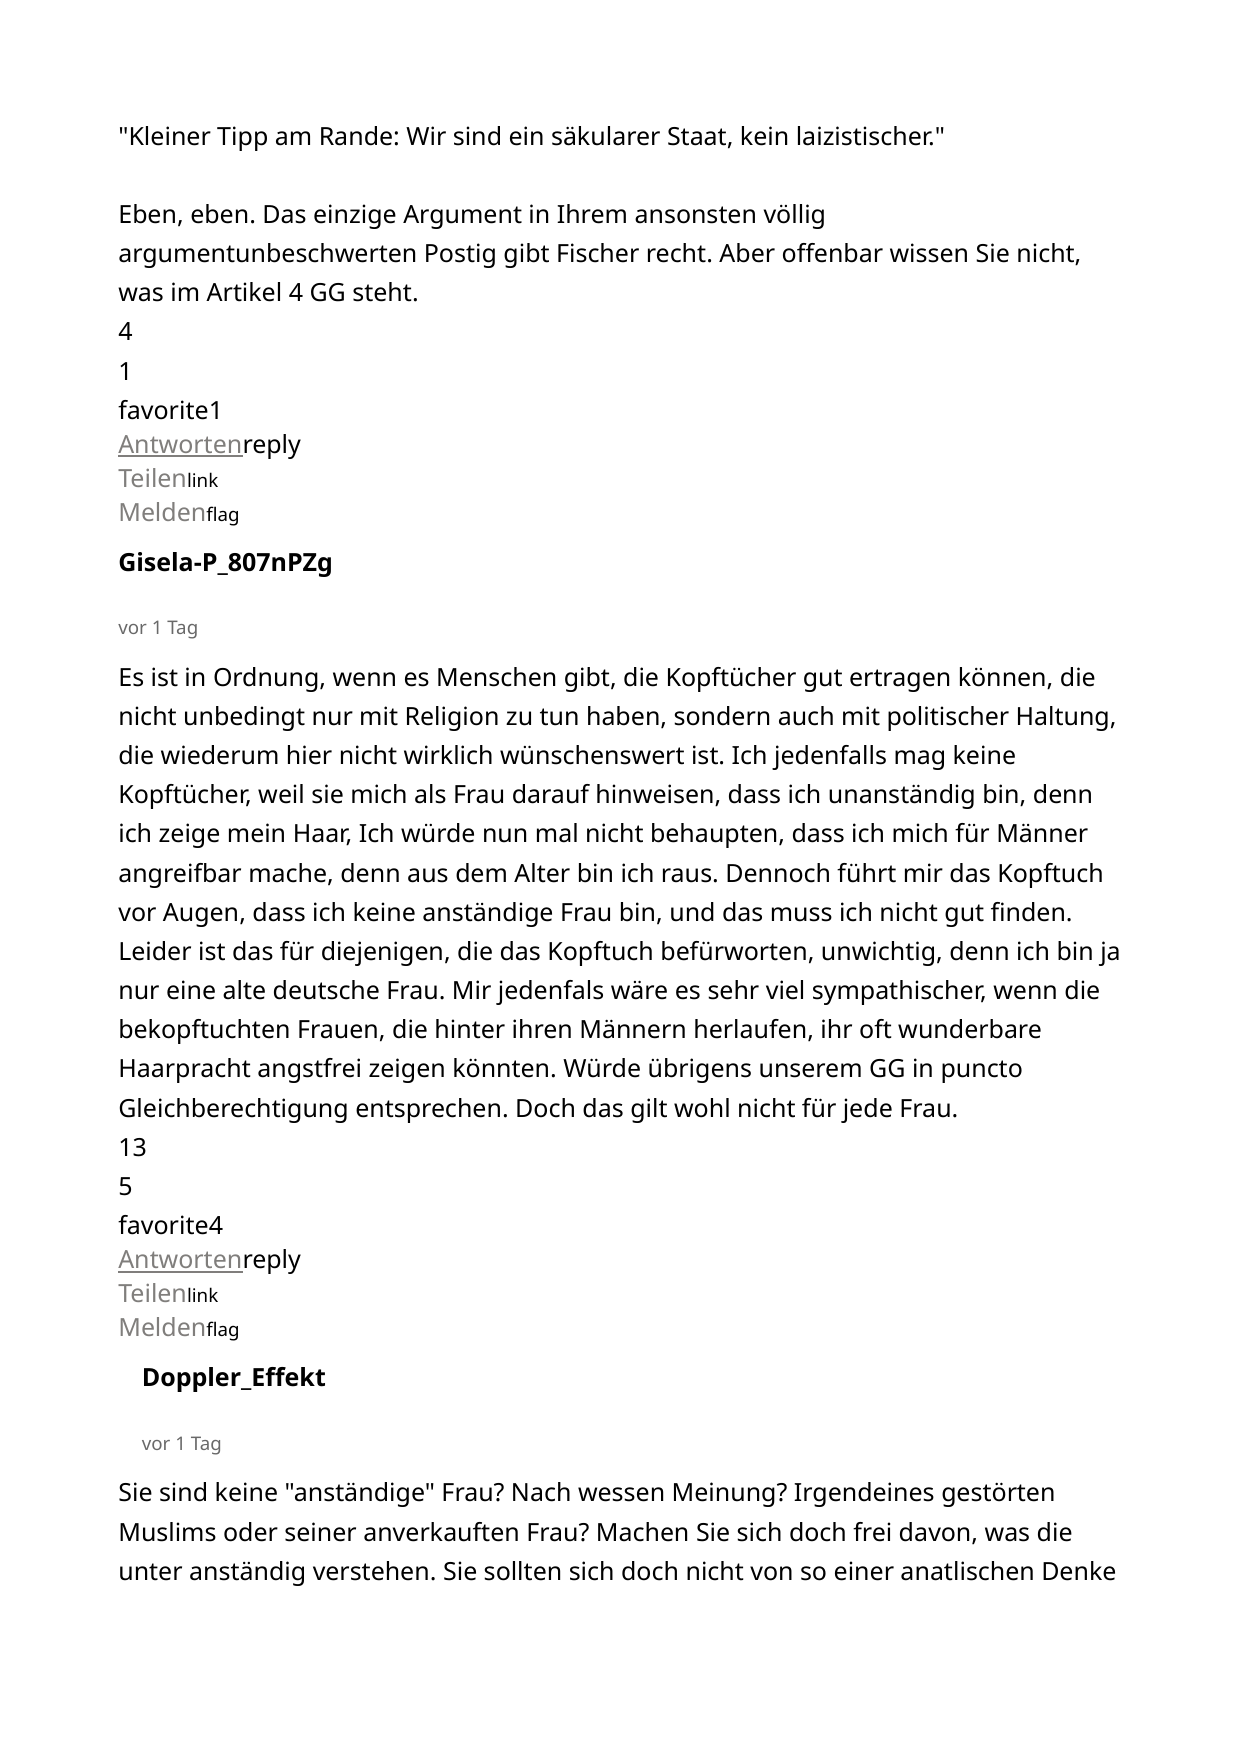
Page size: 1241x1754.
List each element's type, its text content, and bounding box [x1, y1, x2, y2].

text Es ist in Ordnung, wenn es Menschen gibt, die Kopftücher gut ertragen können, die nicht unbedingt nur mit Religion zu tun haben, sondern auch mit politischer Haltung, die wiederum hier nicht wirklich wünschenswert ist. Ich jedenfalls mag keine Kopftücher, weil sie mich als Frau darauf hinweisen, dass ich unanständig bin, denn ich zeige mein Haar, Ich würde nun mal nicht behaupten, dass ich mich für Männer angreifbar mache, denn aus dem Alter bin ich raus. Dennoch führt mir das Kopftuch vor Augen, dass ich keine anständige Frau bin, und das muss ich nicht gut finden. Leider ist das für diejenigen, die das Kopftuch befürworten, unwichtig, denn ich bin ja nur eine alte deutsche Frau. Mir jedenfals wäre es sehr viel sympathischer, wenn die bekopftuchten Frauen, die hinter ihren Männern herlaufen, ihr oft wunderbare Haarpracht angstfrei zeigen könnten. Würde übrigens unserem GG in puncto Gleichberechtigung entsprechen. Doch das gilt wohl nicht für jede Frau. [118, 659, 1122, 1124]
text Meldenflag [118, 494, 1122, 528]
text 13 [118, 1129, 1122, 1163]
text favorite1 [118, 392, 1122, 426]
text Doppler_Effekt [142, 1360, 1114, 1394]
text Teilenlink [118, 1276, 1122, 1310]
text 1 [118, 353, 1122, 387]
text Sie sind keine "anständige" Frau? Nach wessen Meinung? Irgendeines gestörten Muslims oder seiner anverkauften Frau? Machen Sie sich doch frei davon, was die unter anständig verstehen. Sie sollten sich doch nicht von so einer anatlischen Denke [118, 1475, 1122, 1587]
text "Kleiner Tipp am Rande: Wir sind ein säkularer Staat, kein laizistischer." Eben, eben. Das einzige Argument in Ihrem ansonsten völlig argumentunbeschwerten Postig gibt Fischer recht. Aber offenbar wissen Sie nicht, was im Artikel 4 GG steht. [118, 118, 1122, 309]
text vor 1 Tag [142, 1430, 1117, 1456]
text Antwortenreply [118, 1242, 1122, 1276]
text vor 1 Tag [118, 614, 1117, 640]
text Teilenlink [118, 460, 1122, 494]
text 5 [118, 1169, 1122, 1203]
text Meldenflag [118, 1310, 1122, 1344]
text Gisela-P_807nPZg [118, 544, 1114, 578]
text favorite4 [118, 1208, 1122, 1242]
text 4 [118, 314, 1122, 348]
text Antwortenreply [118, 426, 1122, 460]
